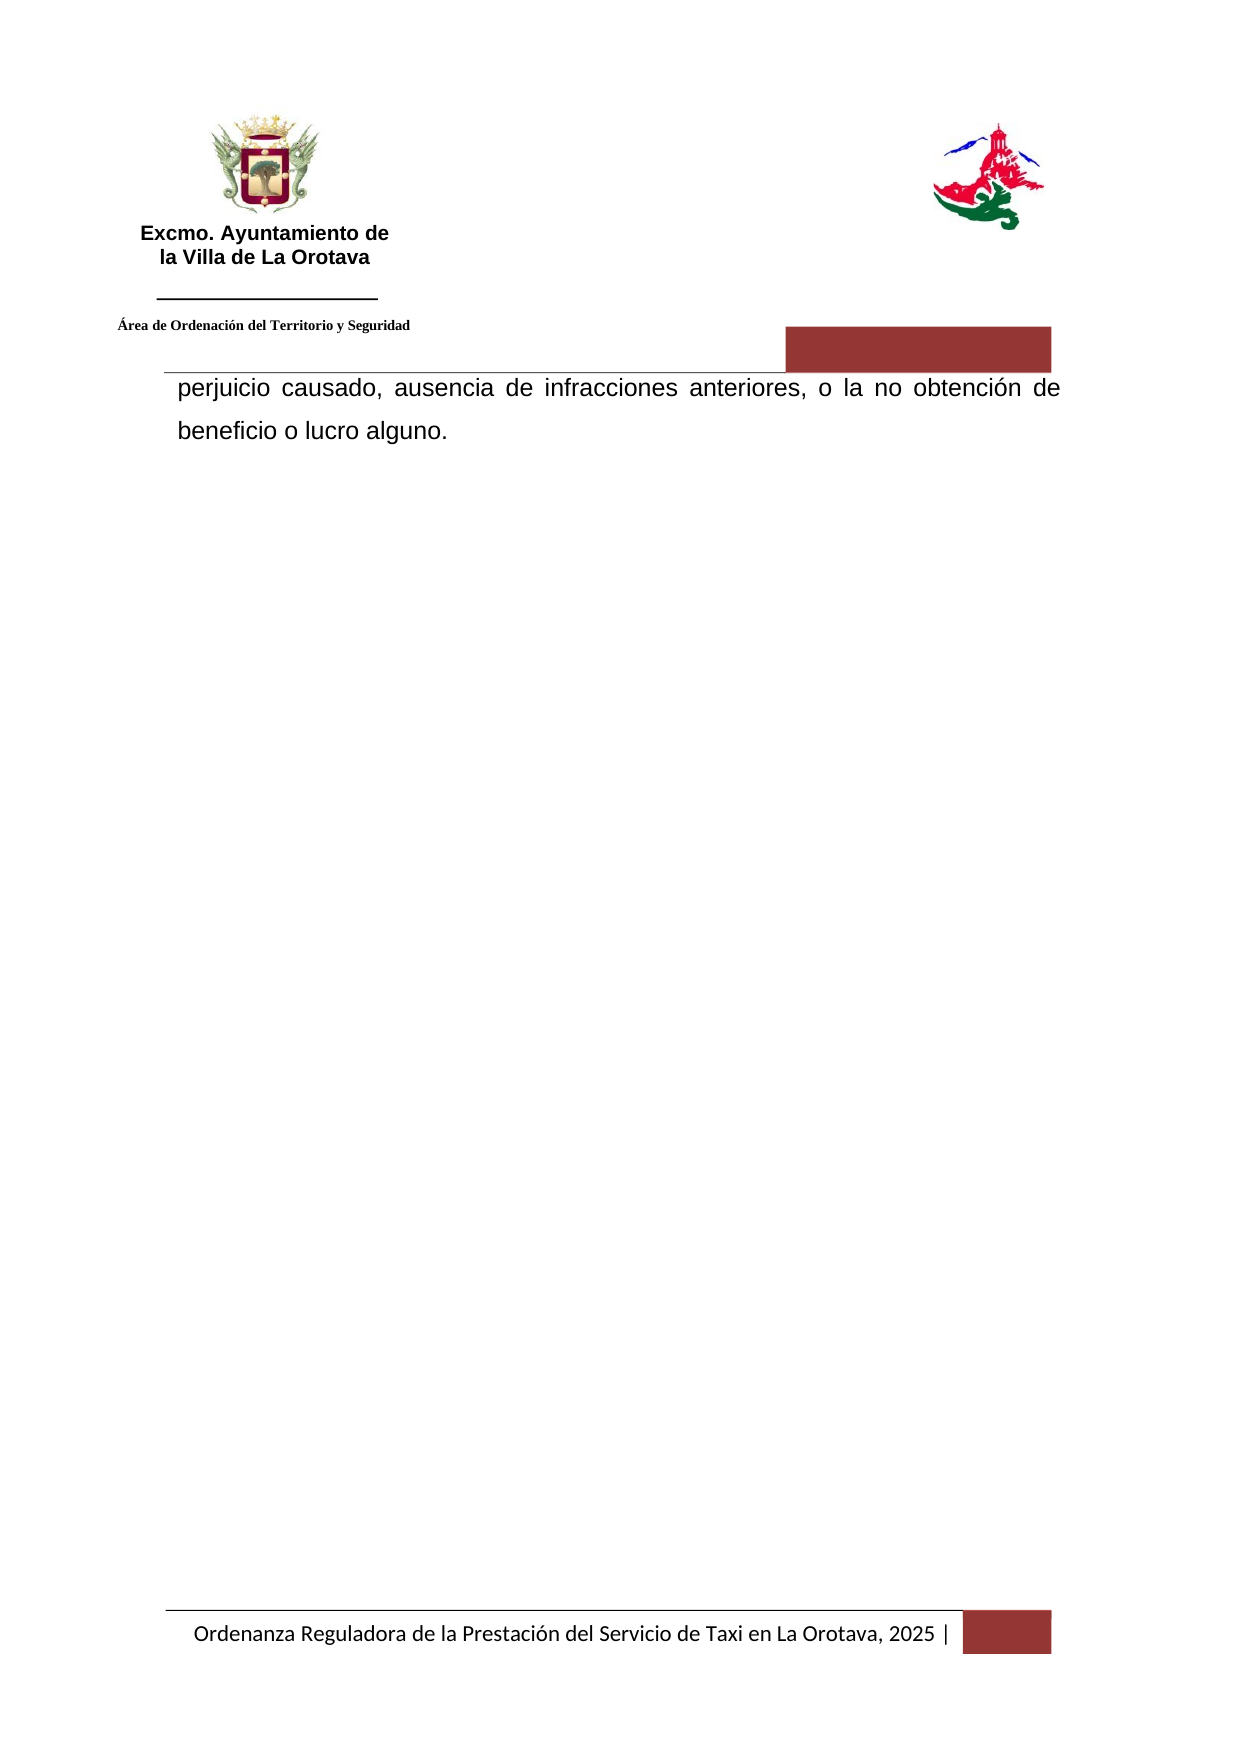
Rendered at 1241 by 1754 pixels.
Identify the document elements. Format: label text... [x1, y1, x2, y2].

text perjuicio causado, ausencia de infracciones anteriores, o la no obtención de beneficio o lucro alguno. [177, 373, 1063, 445]
picture [208, 105, 323, 214]
picture [933, 123, 1045, 230]
